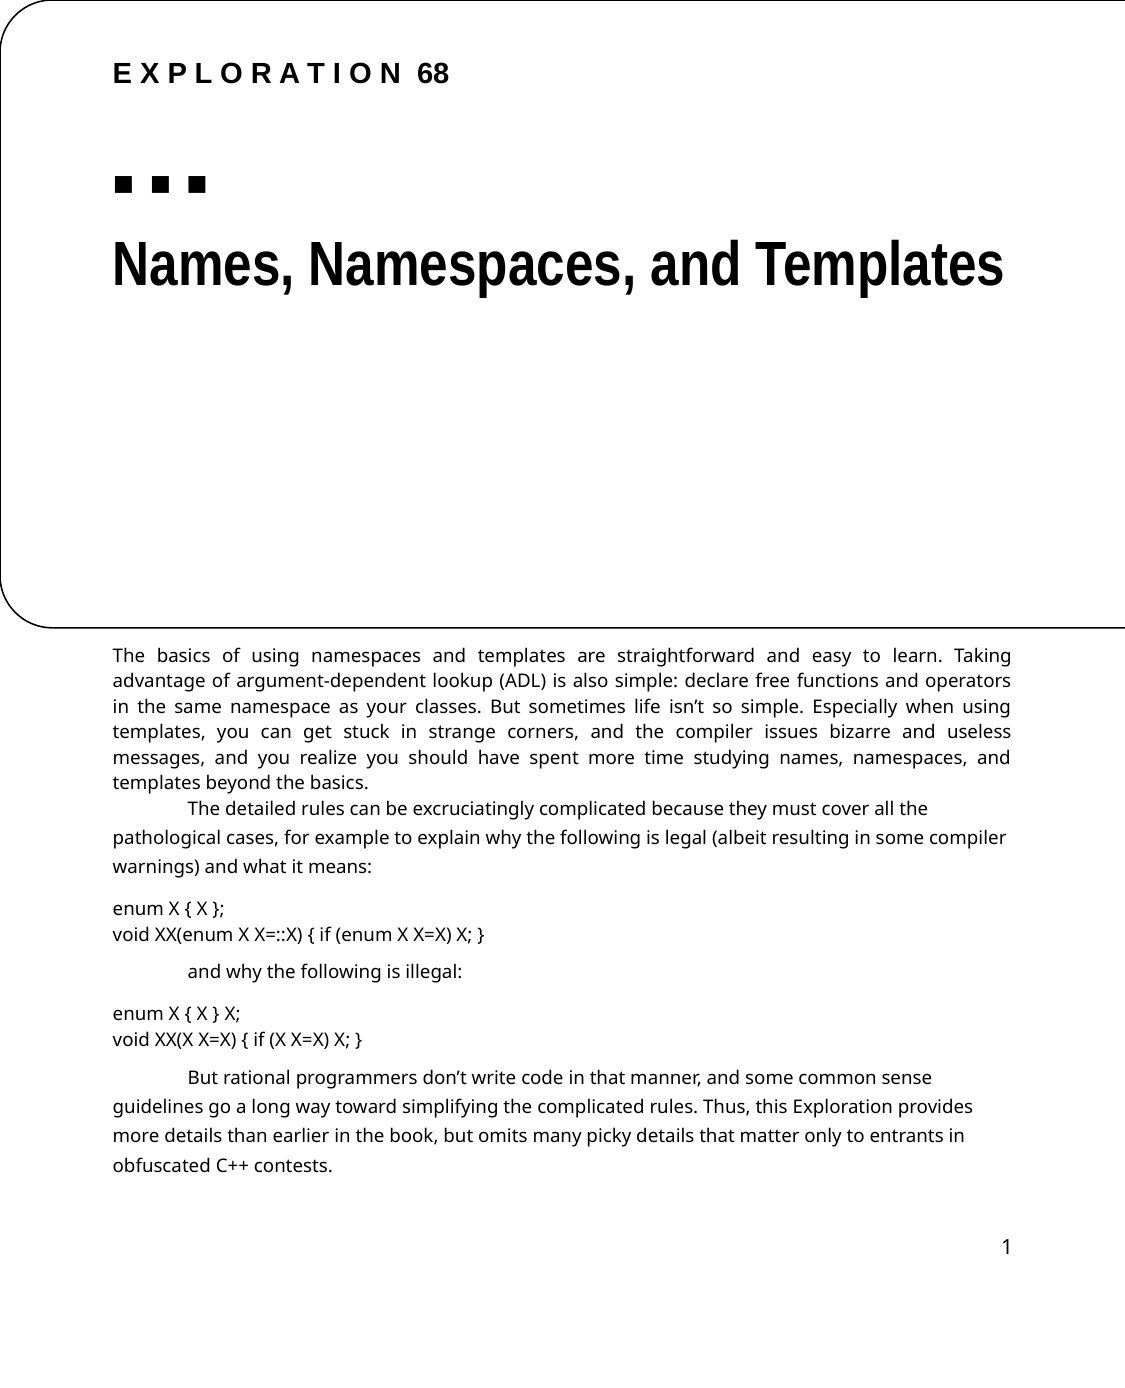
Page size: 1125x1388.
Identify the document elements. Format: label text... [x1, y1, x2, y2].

text void XX(X X=X) { if (X X=X) X; } [112, 1026, 1012, 1052]
text and why the following is illegal: [112, 959, 1012, 984]
text enum X { X }; [112, 895, 1012, 921]
text The detailed rules can be excruciatingly complicated because they must cover all the pathological cases, for example to explain why the following is legal (albeit resulting in some compiler warnings) and what it means: [112, 795, 1012, 879]
text enum X { X } X; [112, 1001, 1012, 1026]
text But rational programmers don’t write code in that manner, and some common sense guidelines go a long way toward simplifying the complicated rules. Thus, this Exploration provides more details than earlier in the book, but omits many picky details that matter only to entrants in obfuscated C++ contests. [112, 1064, 1012, 1177]
text void XX(enum X X=::X) { if (enum X X=X) X; } [112, 921, 1012, 946]
title Names, Namespaces, and Templates [112, 227, 1012, 299]
text The basics of using namespaces and templates are straightforward and easy to learn. Taking advantage of argument-dependent lookup (ADL) is also simple: declare free functions and operators in the same namespace as your classes. But sometimes life isn’t so simple. Especially when using templates, you can get stuck in strange corners, and the compiler issues bizarre and useless messages, and you realize you should have spent more time studying names, namespaces, and templates beyond the basics. [112, 642, 1012, 795]
